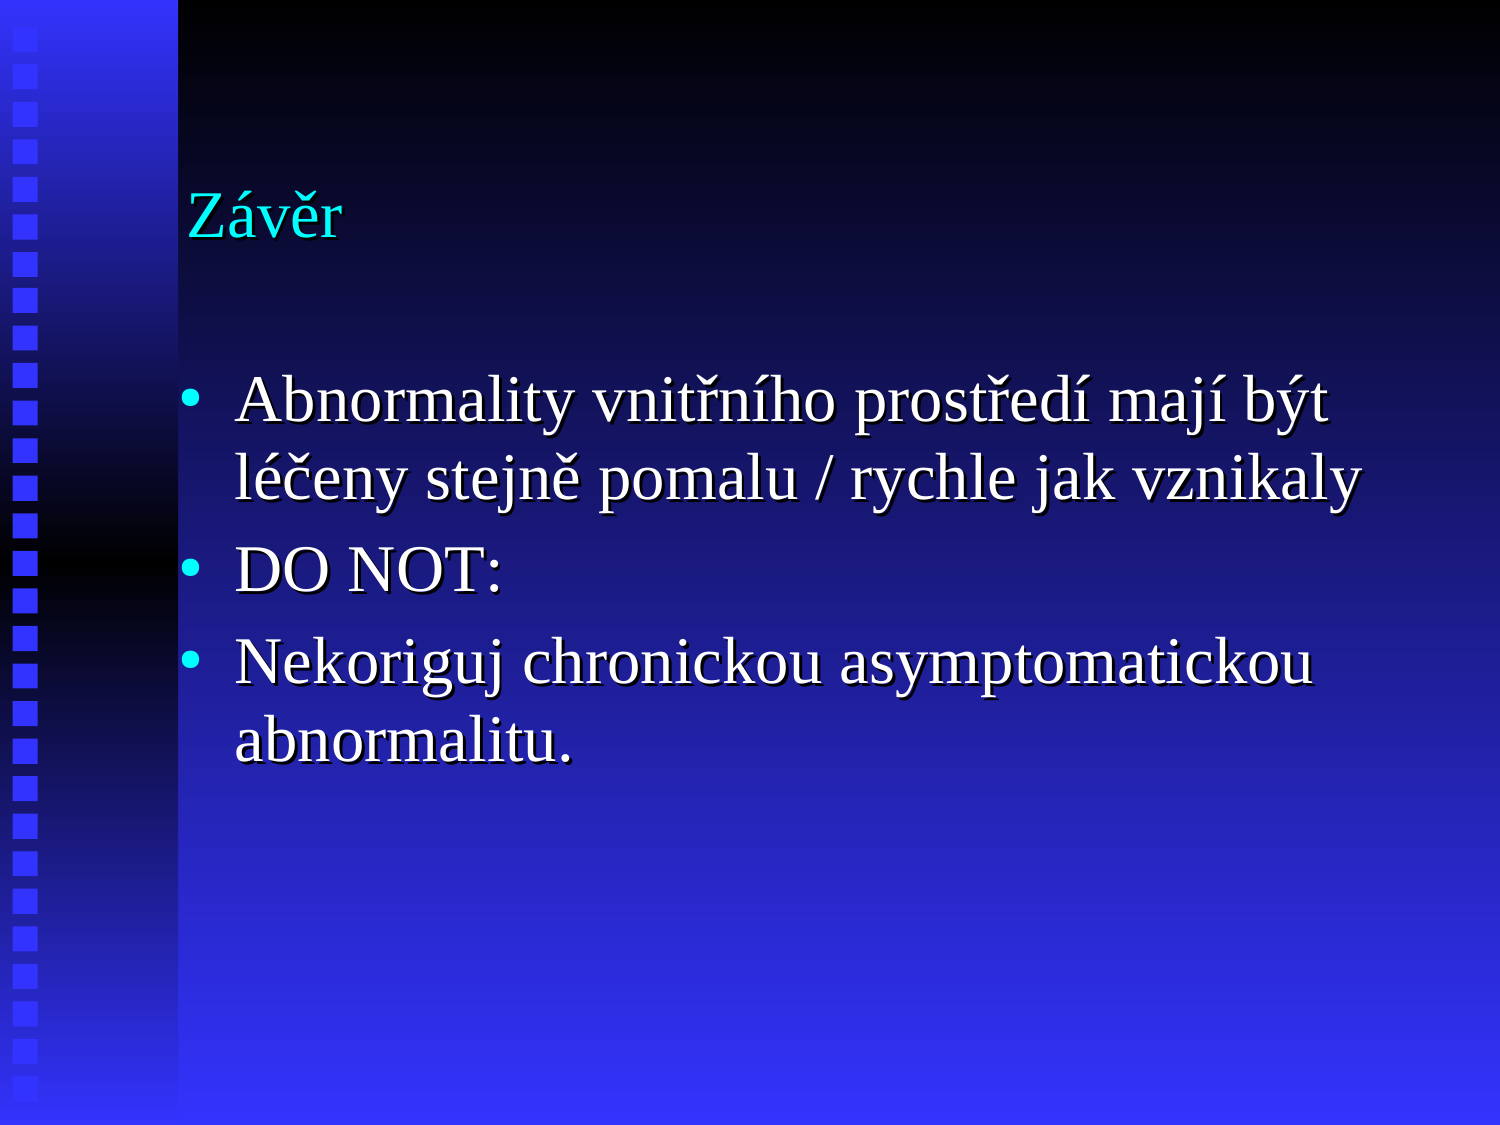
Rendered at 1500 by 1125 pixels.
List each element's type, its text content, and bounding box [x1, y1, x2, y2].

list Abnormality vnitřního prostředí mají být léčeny stejně pomalu / rychle jak vznikaly DO NOT: Nekoriguj chronickou asymptomatickou abnormalitu. [178, 358, 1500, 1103]
title Závěr [186, 110, 1500, 317]
